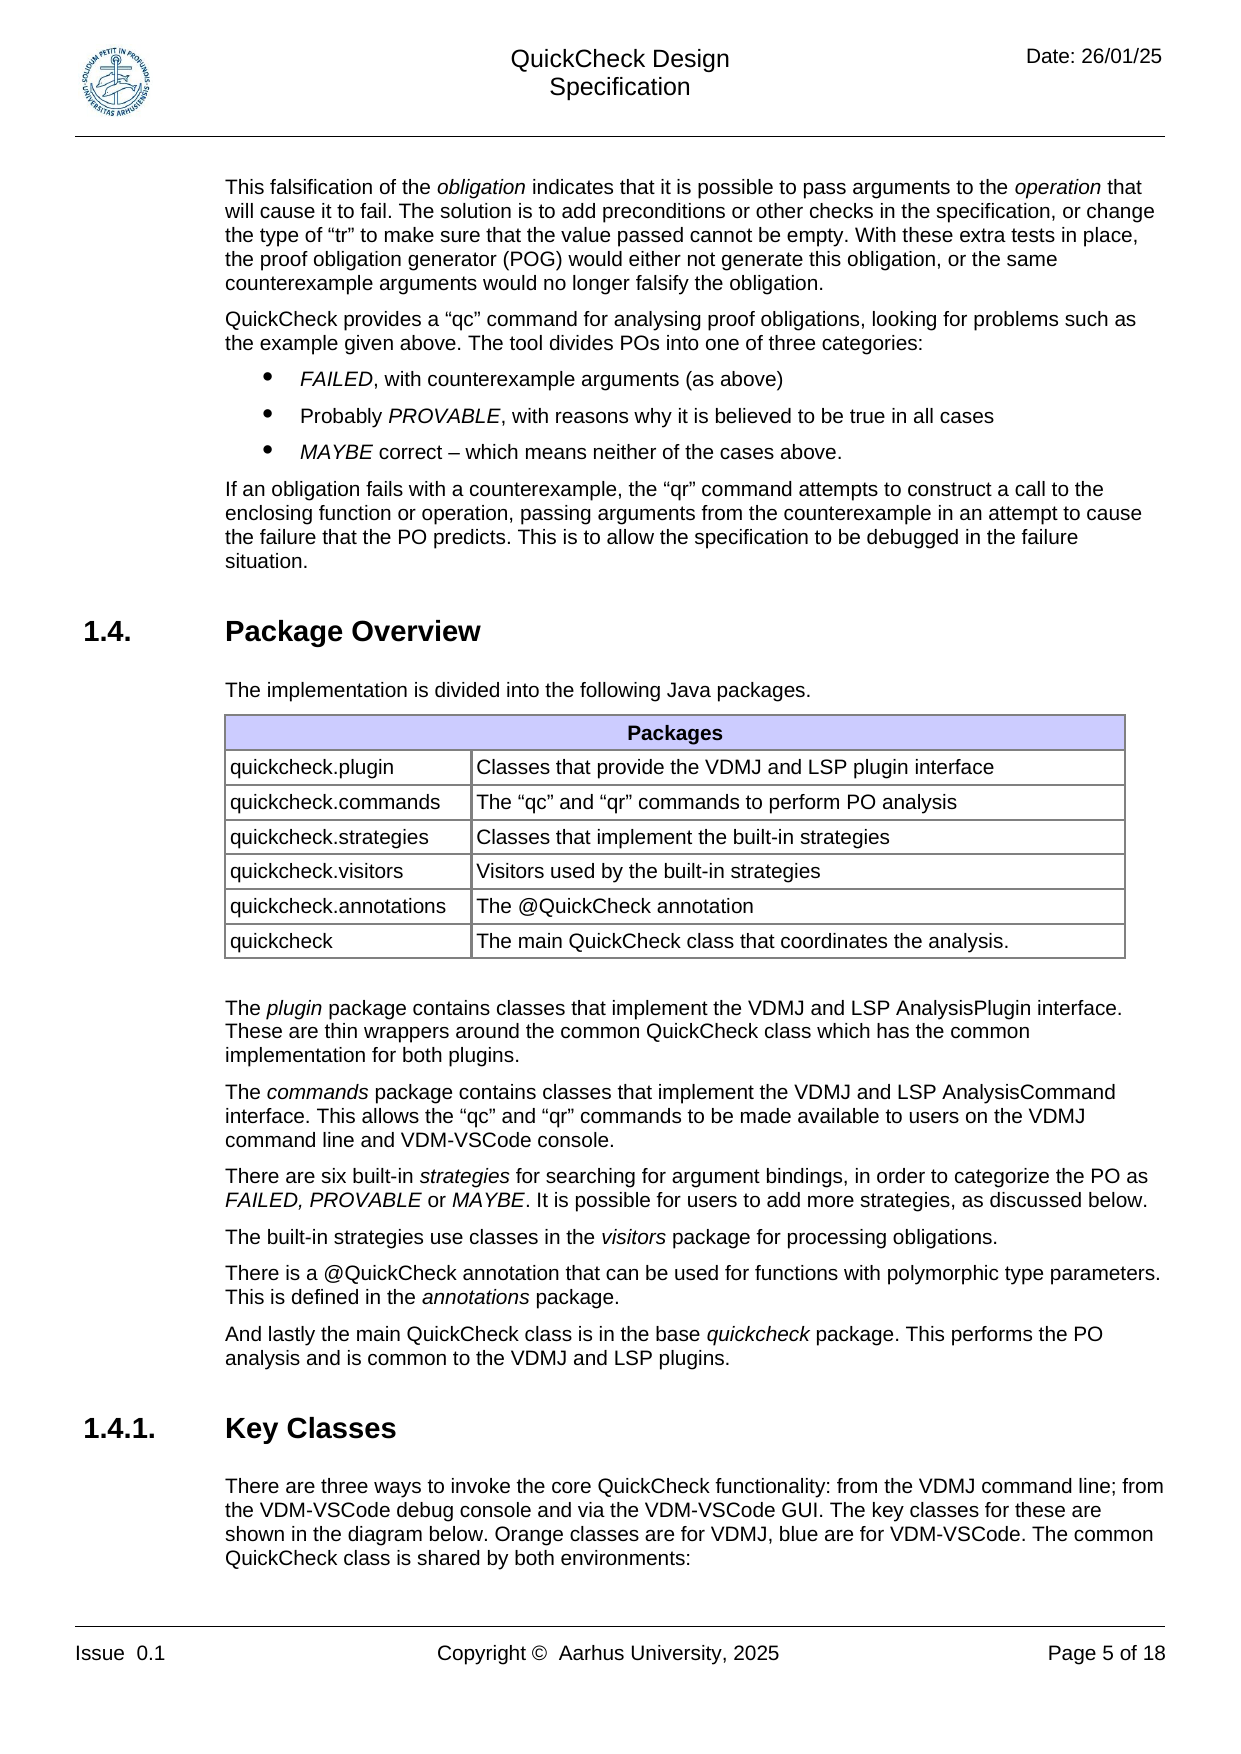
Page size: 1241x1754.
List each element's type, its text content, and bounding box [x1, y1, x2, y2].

text There is a @QuickCheck annotation that can be used for functions with polymorphic type parameters. This is defined in the annotations package. [225, 1261, 1165, 1309]
list MAYBE correct – which means neither of the cases above. [262, 441, 1165, 464]
text The implementation is divided into the following Java packages. [225, 678, 1165, 702]
table_cell quickcheck.strategies [226, 821, 470, 853]
table_cell Visitors used by the built-in strategies [473, 855, 1124, 888]
list Probably PROVABLE, with reasons why it is believed to be true in all cases [262, 404, 1165, 428]
subtitle Key Classes [75, 1412, 1165, 1445]
list FAILED, with counterexample arguments (as above) [262, 368, 1165, 392]
table_header Packages [226, 716, 1124, 749]
text QuickCheck provides a “qc” command for analysing proof obligations, looking for problems such as the example given above. The tool divides POs into one of three categories: [225, 307, 1165, 355]
table_cell Classes that provide the VDMJ and LSP plugin interface [473, 751, 1124, 784]
text The built-in strategies use classes in the visitors package for processing obligations. [225, 1225, 1165, 1249]
text There are six built-in strategies for searching for argument bindings, in order to categorize the PO as FAILED, PROVABLE or MAYBE. It is possible for users to add more strategies, as discussed below. [225, 1164, 1165, 1212]
text This falsification of the obligation indicates that it is possible to pass arguments to the operation that will cause it to fail. The solution is to add preconditions or other checks in the specification, or change the type of “tr” to make sure that the value passed cannot be empty. With these extra tests in place, the proof obligation generator (POG) would either not generate this obligation, or the same counterexample arguments would no longer falsify the obligation. [225, 175, 1165, 295]
text And lastly the main QuickCheck class is in the base quickcheck package. This performs the PO analysis and is common to the VDMJ and LSP plugins. [225, 1322, 1165, 1370]
text If an obligation fails with a counterexample, the “qr” command attempts to construct a call to the enclosing function or operation, passing arguments from the counterexample in an attempt to cause the failure that the PO predicts. This is to allow the specification to be debugged in the failure situation. [225, 477, 1165, 573]
subtitle Package Overview [75, 615, 1165, 648]
table_cell The @QuickCheck annotation [473, 890, 1124, 922]
table_cell The “qc” and “qr” commands to perform PO analysis [473, 786, 1124, 818]
text The plugin package contains classes that implement the VDMJ and LSP AnalysisPlugin interface. These are thin wrappers around the common QuickCheck class which has the common implementation for both plugins. [225, 996, 1165, 1068]
table_cell quickcheck.plugin [226, 751, 470, 784]
table_cell quickcheck [226, 925, 470, 957]
table_cell quickcheck.visitors [226, 855, 470, 888]
table_cell The main QuickCheck class that coordinates the analysis. [473, 925, 1124, 957]
table_cell Classes that implement the built-in strategies [473, 821, 1124, 853]
table_cell quickcheck.annotations [226, 890, 470, 922]
text There are three ways to invoke the core QuickCheck functionality: from the VDMJ command line; from the VDM-VSCode debug console and via the VDM-VSCode GUI. The key classes for these are shown in the diagram below. Orange classes are for VDMJ, blue are for VDM-VSCode. The common QuickCheck class is shared by both environments: [225, 1475, 1165, 1571]
picture [78, 44, 153, 120]
text The commands package contains classes that implement the VDMJ and LSP AnalysisCommand interface. This allows the “qc” and “qr” commands to be made available to users on the VDMJ command line and VDM-VSCode console. [225, 1080, 1165, 1152]
table_cell quickcheck.commands [226, 786, 470, 818]
